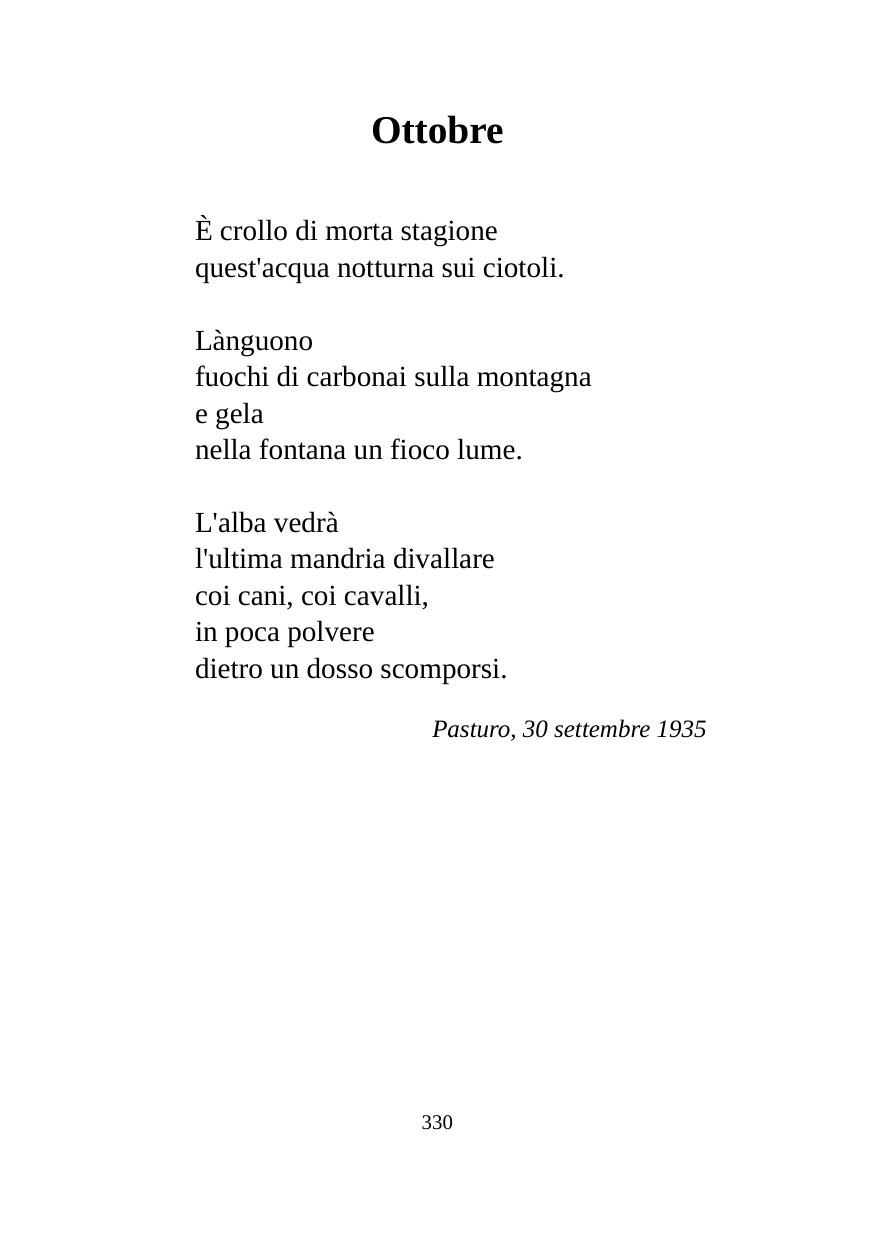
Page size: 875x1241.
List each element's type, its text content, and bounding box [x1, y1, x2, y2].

text e gela [195, 396, 768, 429]
text È crollo di morta stagione [195, 213, 768, 247]
text l'ultima mandria divallare [195, 542, 768, 575]
text fuochi di carbonai sulla montagna [195, 359, 768, 393]
text Pasturo, 30 settembre 1935 [106, 714, 709, 743]
text Lànguono [195, 323, 768, 356]
text in poca polvere [195, 614, 768, 648]
text dietro un dosso scomporsi. [195, 651, 768, 684]
text nella fontana un fioco lume. [195, 432, 768, 466]
text coi cani, coi cavalli, [195, 578, 768, 612]
subtitle Ottobre [106, 106, 768, 152]
text quest'acqua notturna sui ciotoli. [195, 250, 768, 283]
text L'alba vedrà [195, 505, 768, 539]
